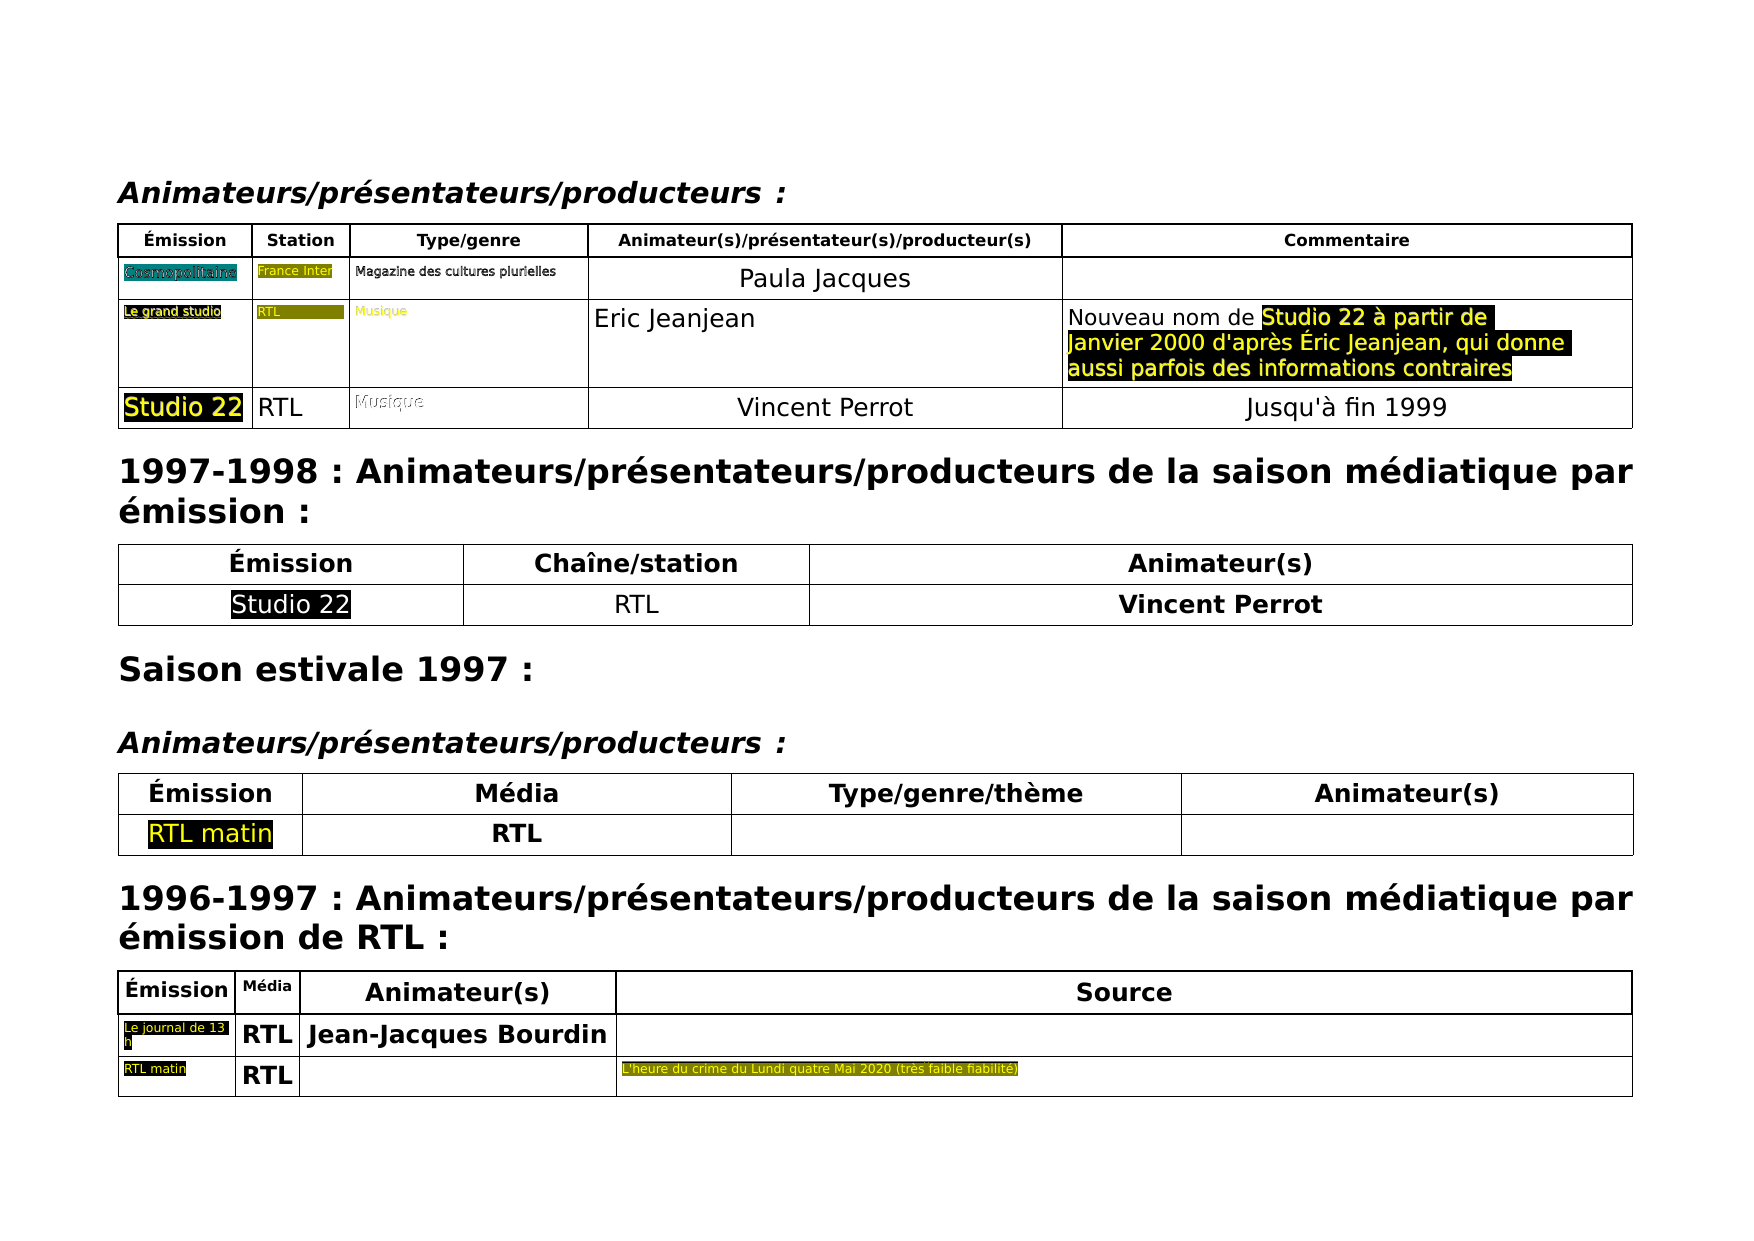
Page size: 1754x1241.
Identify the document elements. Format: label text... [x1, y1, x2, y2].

subtitle 1996-1997 : Animateurs/présentateurs/producteurs de la saison médiatique par émission de RTL : [118, 879, 1636, 958]
subtitle Animateurs/présentateurs/producteurs : [118, 177, 1636, 211]
subtitle Saison estivale 1997 : [118, 650, 1636, 689]
subtitle 1997-1998 : Animateurs/présentateurs/producteurs de la saison médiatique par émission : [118, 453, 1636, 531]
subtitle Animateurs/présentateurs/producteurs : [118, 727, 1636, 761]
